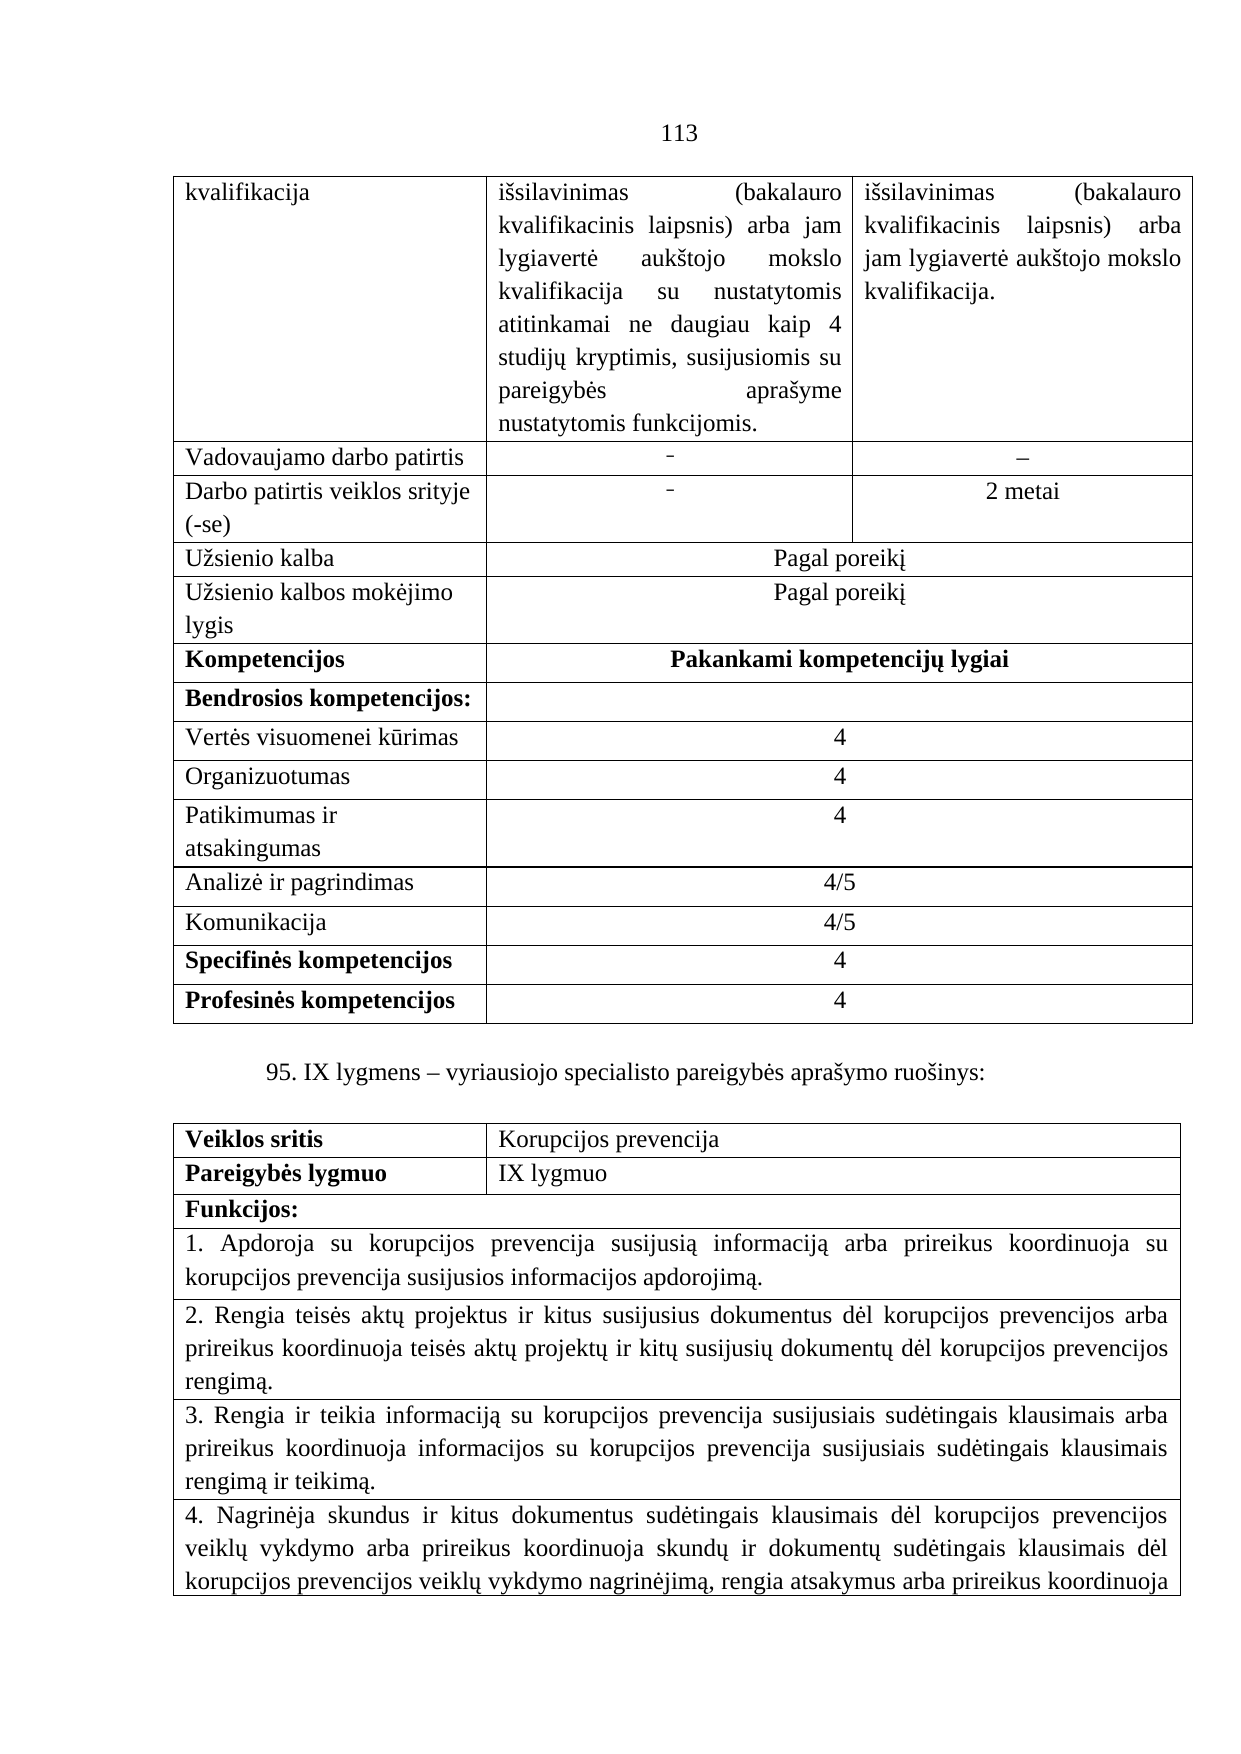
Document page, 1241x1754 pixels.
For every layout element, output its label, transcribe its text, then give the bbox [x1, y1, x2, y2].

table_cell Organizuotumas [174, 761, 486, 799]
table_cell Funkcijos: [174, 1195, 1180, 1227]
table_cell 2 metai [853, 476, 1192, 542]
table_cell išsilavinimas (bakalauro kvalifikacinis laipsnis) arba jam lygiavertė aukštojo mokslo kvalifikacija su nustatytomis atitinkamai ne daugiau kaip 4 studijų kryptimis, susijusiomis su pareigybės aprašyme nustatytomis funkcijomis. [487, 177, 852, 441]
table_cell Darbo patirtis veiklos srityje (-se) [174, 476, 486, 542]
table_cell Profesinės kompetencijos [174, 985, 486, 1023]
table_cell – [487, 442, 852, 475]
table_cell Užsienio kalbos mokėjimo lygis [174, 577, 486, 643]
table_cell 2. Rengia teisės aktų projektus ir kitus susijusius dokumentus dėl korupcijos prevencijos arba prireikus koordinuoja teisės aktų projektų ir kitų susijusių dokumentų dėl korupcijos prevencijos rengimą. [174, 1300, 1180, 1399]
table_cell 4 [487, 946, 1192, 984]
table_cell 4 [487, 985, 1192, 1023]
table_cell 4 [487, 761, 1192, 799]
table_cell [487, 683, 1192, 721]
table_cell Patikimumas ir atsakingumas [174, 800, 486, 866]
table_cell Pareigybės lygmuo [174, 1158, 486, 1193]
table_cell Bendrosios kompetencijos: [174, 683, 486, 721]
table_cell Pagal poreikį [487, 577, 1192, 643]
table_cell 3. Rengia ir teikia informaciją su korupcijos prevencija susijusiais sudėtingais klausimais arba prireikus koordinuoja informacijos su korupcijos prevencija susijusiais sudėtingais klausimais rengimą ir teikimą. [174, 1400, 1180, 1499]
table_cell 4/5 [487, 868, 1192, 906]
table_header Veiklos sritis [174, 1124, 486, 1157]
table_cell 4 [487, 800, 1192, 866]
table_header Korupcijos prevencija [487, 1124, 1180, 1157]
table_cell 4 [487, 722, 1192, 760]
table_cell Kompetencijos [174, 644, 486, 682]
table_cell Vertės visuomenei kūrimas [174, 722, 486, 760]
table_cell – [853, 442, 1192, 475]
table_cell IX lygmuo [487, 1158, 1180, 1193]
table_cell Analizė ir pagrindimas [174, 868, 486, 906]
table_cell 4. Nagrinėja skundus ir kitus dokumentus sudėtingais klausimais dėl korupcijos prevencijos veiklų vykdymo arba prireikus koordinuoja skundų ir dokumentų sudėtingais klausimais dėl korupcijos prevencijos veiklų vykdymo nagrinėjimą, rengia atsakymus arba prireikus koordinuoja [174, 1500, 1180, 1595]
table_cell Specifinės kompetencijos [174, 946, 486, 984]
table_cell 4/5 [487, 907, 1192, 944]
table_cell išsilavinimas (bakalauro kvalifikacinis laipsnis) arba jam lygiavertė aukštojo mokslo kvalifikacija. [853, 177, 1192, 441]
table_cell kvalifikacija [174, 177, 486, 441]
text 95. IX lygmens – vyriausiojo specialisto pareigybės aprašymo ruošinys: [177, 1057, 1181, 1086]
table_cell Užsienio kalba [174, 543, 486, 576]
table_cell Vadovaujamo darbo patirtis [174, 442, 486, 475]
table_cell Pagal poreikį [487, 543, 1192, 576]
table_cell 1. Apdoroja su korupcijos prevencija susijusią informaciją arba prireikus koordinuoja su korupcijos prevencija susijusios informacijos apdorojimą. [174, 1229, 1180, 1299]
table_cell Komunikacija [174, 907, 486, 944]
table_cell – [487, 476, 852, 542]
table_cell Pakankami kompetencijų lygiai [487, 644, 1192, 682]
